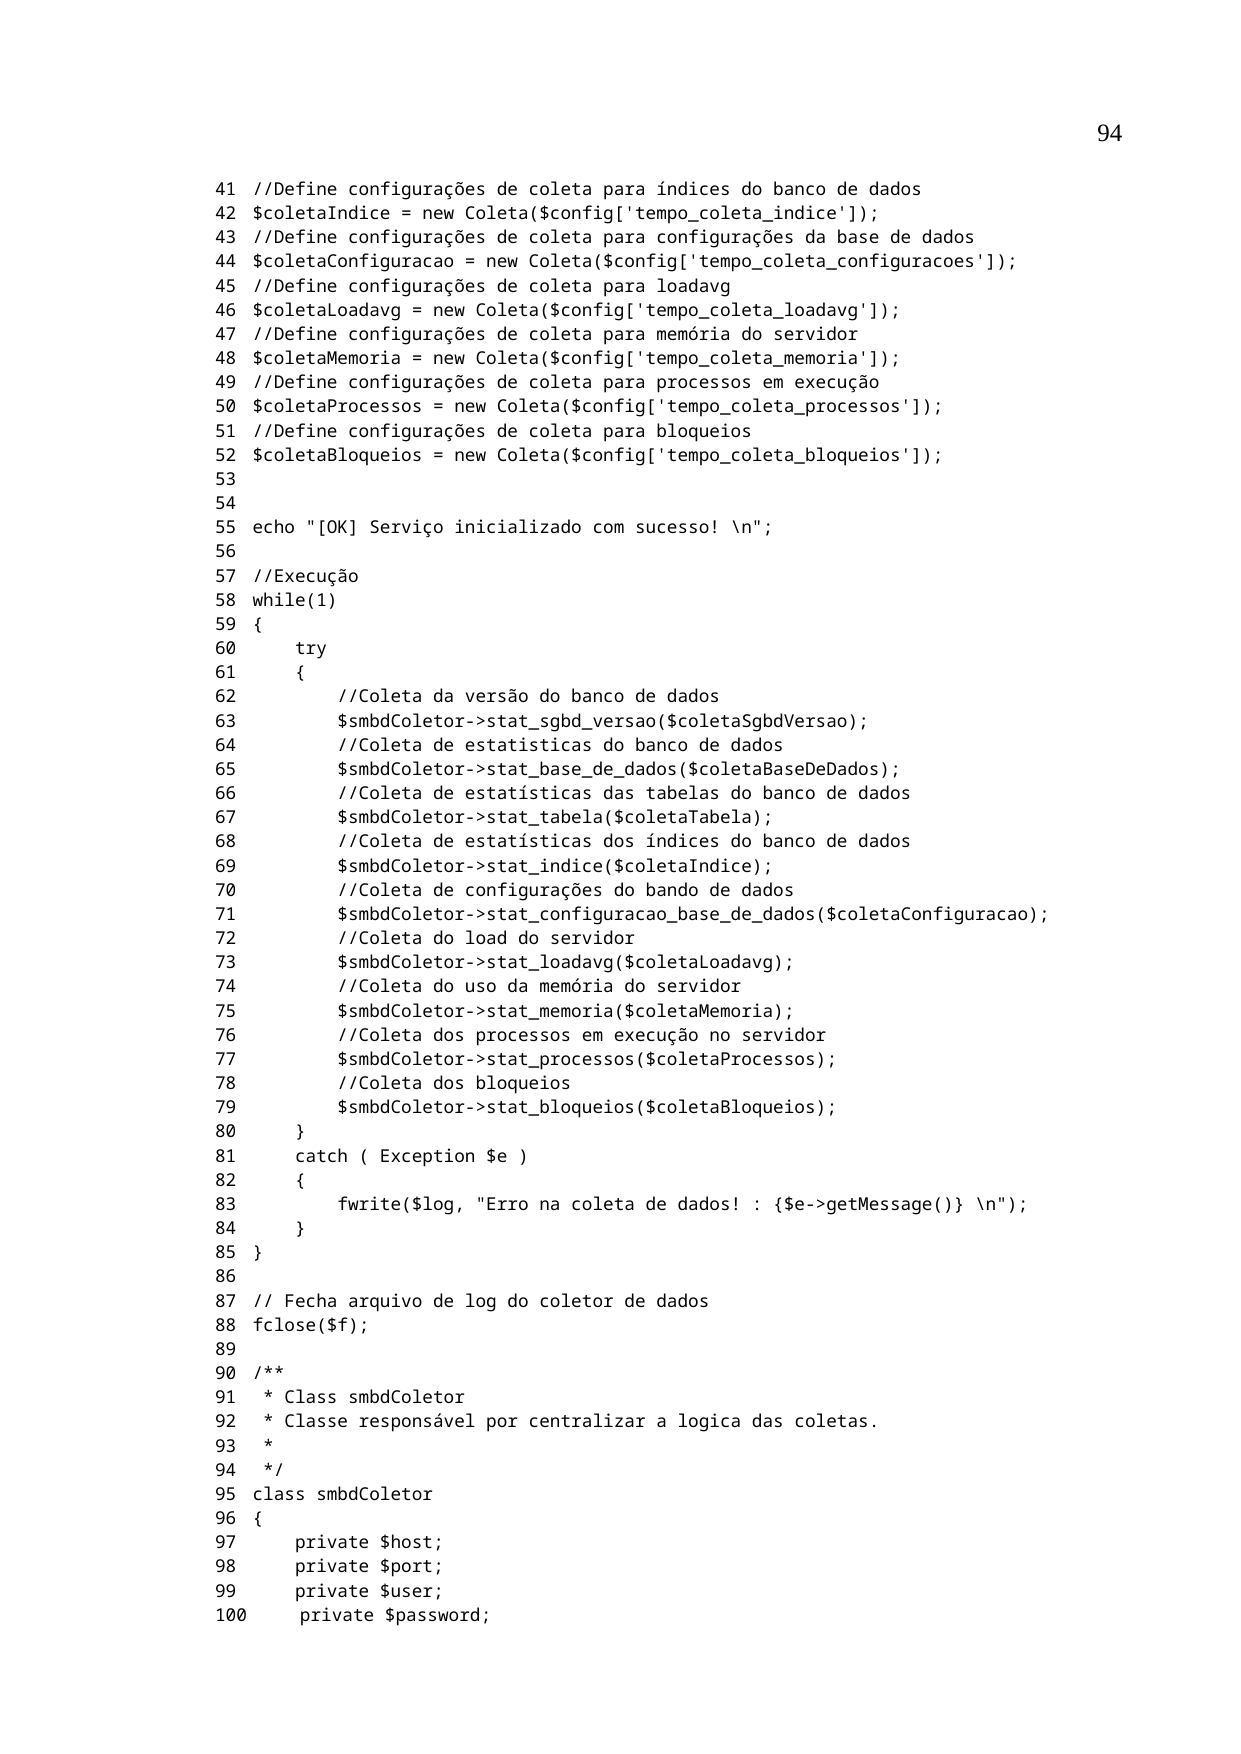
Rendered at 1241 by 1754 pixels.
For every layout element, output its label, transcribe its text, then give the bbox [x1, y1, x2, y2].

list //Coleta da versão do banco de dados [215, 684, 1122, 708]
list { [215, 1167, 1122, 1191]
list } [215, 1216, 1122, 1240]
list } [215, 1119, 1122, 1143]
list class smbdColetor [215, 1481, 1122, 1506]
list $coletaIndice = new Coleta($config['tempo_coleta_indice']); [215, 201, 1122, 225]
list private $port; [215, 1554, 1122, 1578]
list //Coleta do load do servidor [215, 926, 1122, 950]
list //Coleta de estatísticas dos índices do banco de dados [215, 829, 1122, 853]
list echo "[OK] Serviço inicializado com sucesso! \n"; [215, 515, 1122, 539]
list $smbdColetor->stat_base_de_dados($coletaBaseDeDados); [215, 756, 1122, 781]
list //Define configurações de coleta para bloqueios [215, 418, 1122, 442]
list private $host; [215, 1530, 1122, 1554]
list while(1) [215, 587, 1122, 611]
list $smbdColetor->stat_tabela($coletaTabela); [215, 805, 1122, 829]
list } [215, 1240, 1122, 1264]
list //Coleta do uso da memória do servidor [215, 974, 1122, 998]
list //Define configurações de coleta para processos em execução [215, 370, 1122, 394]
list //Define configurações de coleta para configurações da base de dados [215, 225, 1122, 249]
list try [215, 636, 1122, 660]
list $smbdColetor->stat_sgbd_versao($coletaSgbdVersao); [215, 708, 1122, 732]
list //Coleta de configurações do bando de dados [215, 877, 1122, 901]
list //Define configurações de coleta para índices do banco de dados [215, 176, 1122, 201]
list $coletaConfiguracao = new Coleta($config['tempo_coleta_configuracoes']); [215, 249, 1122, 273]
list $smbdColetor->stat_configuracao_base_de_dados($coletaConfiguracao); [215, 901, 1122, 926]
list //Define configurações de coleta para loadavg [215, 273, 1122, 297]
list $coletaMemoria = new Coleta($config['tempo_coleta_memoria']); [215, 346, 1122, 370]
list catch ( Exception $e ) [215, 1143, 1122, 1167]
list $coletaProcessos = new Coleta($config['tempo_coleta_processos']); [215, 394, 1122, 418]
list $coletaLoadavg = new Coleta($config['tempo_coleta_loadavg']); [215, 297, 1122, 321]
list //Coleta dos bloqueios [215, 1071, 1122, 1095]
list fwrite($log, "Erro na coleta de dados! : {$e->getMessage()} \n"); [215, 1191, 1122, 1216]
list { [215, 611, 1122, 636]
list $smbdColetor->stat_loadavg($coletaLoadavg); [215, 950, 1122, 974]
list private $password; [215, 1602, 1122, 1626]
list { [215, 1506, 1122, 1530]
list fclose($f); [215, 1312, 1122, 1336]
list $smbdColetor->stat_indice($coletaIndice); [215, 853, 1122, 877]
list { [215, 660, 1122, 684]
list /** [215, 1361, 1122, 1385]
list * [215, 1433, 1122, 1457]
list * Classe responsável por centralizar a logica das coletas. [215, 1409, 1122, 1433]
list //Coleta dos processos em execução no servidor [215, 1022, 1122, 1046]
list //Define configurações de coleta para memória do servidor [215, 321, 1122, 346]
list */ [215, 1457, 1122, 1481]
list $smbdColetor->stat_processos($coletaProcessos); [215, 1046, 1122, 1071]
list // Fecha arquivo de log do coletor de dados [215, 1288, 1122, 1312]
list $smbdColetor->stat_bloqueios($coletaBloqueios); [215, 1095, 1122, 1119]
list //Coleta de estatisticas do banco de dados [215, 732, 1122, 756]
list * Class smbdColetor [215, 1385, 1122, 1409]
list //Coleta de estatísticas das tabelas do banco de dados [215, 781, 1122, 805]
list $smbdColetor->stat_memoria($coletaMemoria); [215, 998, 1122, 1022]
list //Execução [215, 563, 1122, 587]
list private $user; [215, 1578, 1122, 1602]
list $coletaBloqueios = new Coleta($config['tempo_coleta_bloqueios']); [215, 442, 1122, 466]
